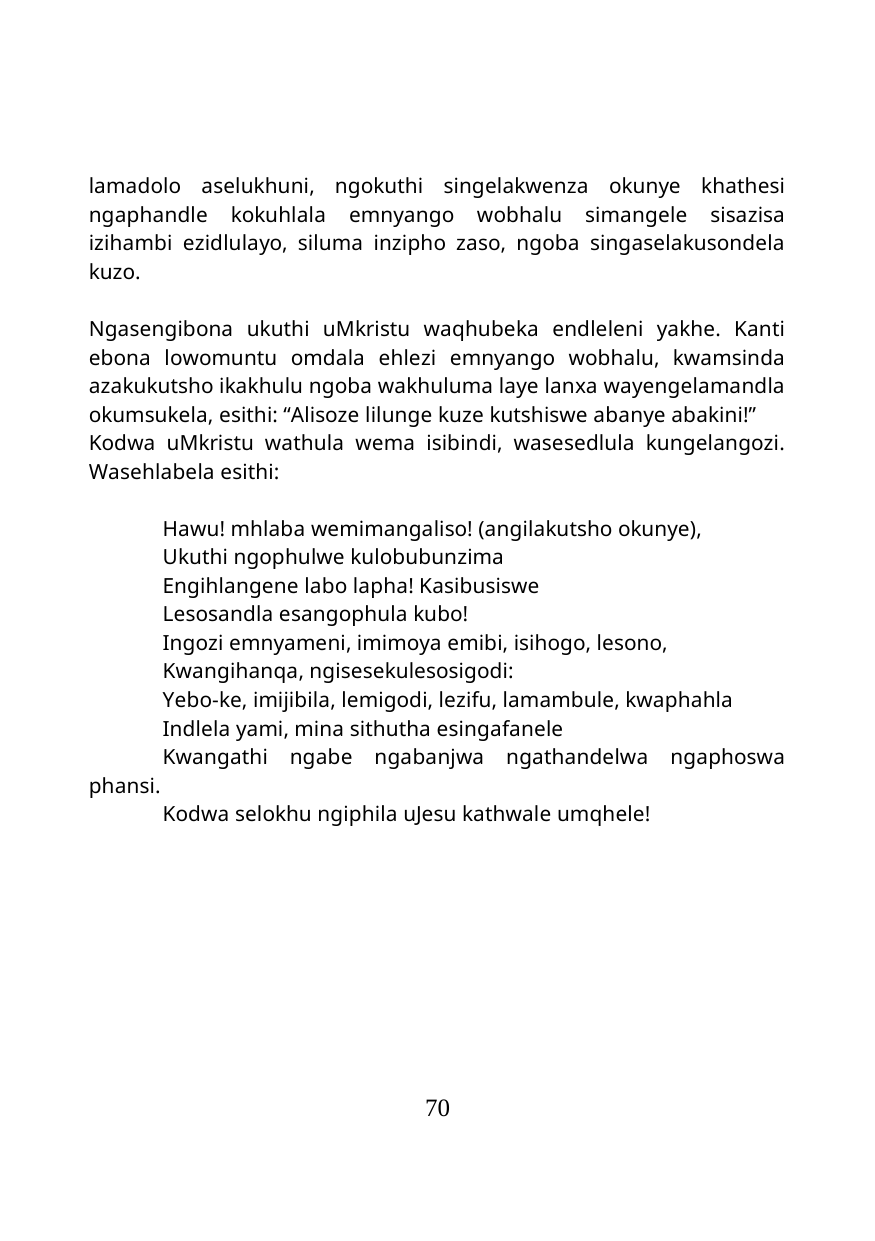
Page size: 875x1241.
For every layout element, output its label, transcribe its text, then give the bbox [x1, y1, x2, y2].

text Indlela yami, mina sithutha esingafanele [88, 713, 786, 742]
text lamadolo aselukhuni, ngokuthi singelakwenza okunye khathesi ngaphandle kokuhlala emnyango wobhalu simangele sisazisa izihambi ezidlulayo, siluma inzipho zaso, ngoba singaselakusondela kuzo. [88, 171, 786, 285]
text Yebo-ke, imijibila, lemigodi, lezifu, lamambule, kwaphahla [88, 685, 786, 713]
text Engihlangene labo lapha! Kasibusiswe [88, 571, 786, 599]
text Lesosandla esangophula kubo! [88, 599, 786, 628]
text Kodwa uMkristu wathula wema isibindi, wasesedlula kungelangozi. Wasehlabela esithi: [88, 428, 786, 485]
text Kodwa selokhu ngiphila uJesu kathwale umqhele! [88, 799, 786, 828]
text Kwangathi ngabe ngabanjwa ngathandelwa ngaphoswa phansi. [88, 742, 786, 799]
text Hawu! mhlaba wemimangaliso! (angilakutsho okunye), [88, 514, 786, 542]
text Ngasengibona ukuthi uMkristu waqhubeka endleleni yakhe. Kanti ebona lowomuntu omdala ehlezi emnyango wobhalu, kwamsinda azakukutsho ikakhulu ngoba wakhuluma laye lanxa wayengelamandla okumsukela, esithi: “Alisoze lilunge kuze kutshiswe abanye abakini!” [88, 314, 786, 428]
text Ukuthi ngophulwe kulobubunzima [88, 542, 786, 571]
text Kwangihanqa, ngisesekulesosigodi: [88, 656, 786, 685]
text Ingozi emnyameni, imimoya emibi, isihogo, lesono, [88, 628, 786, 656]
